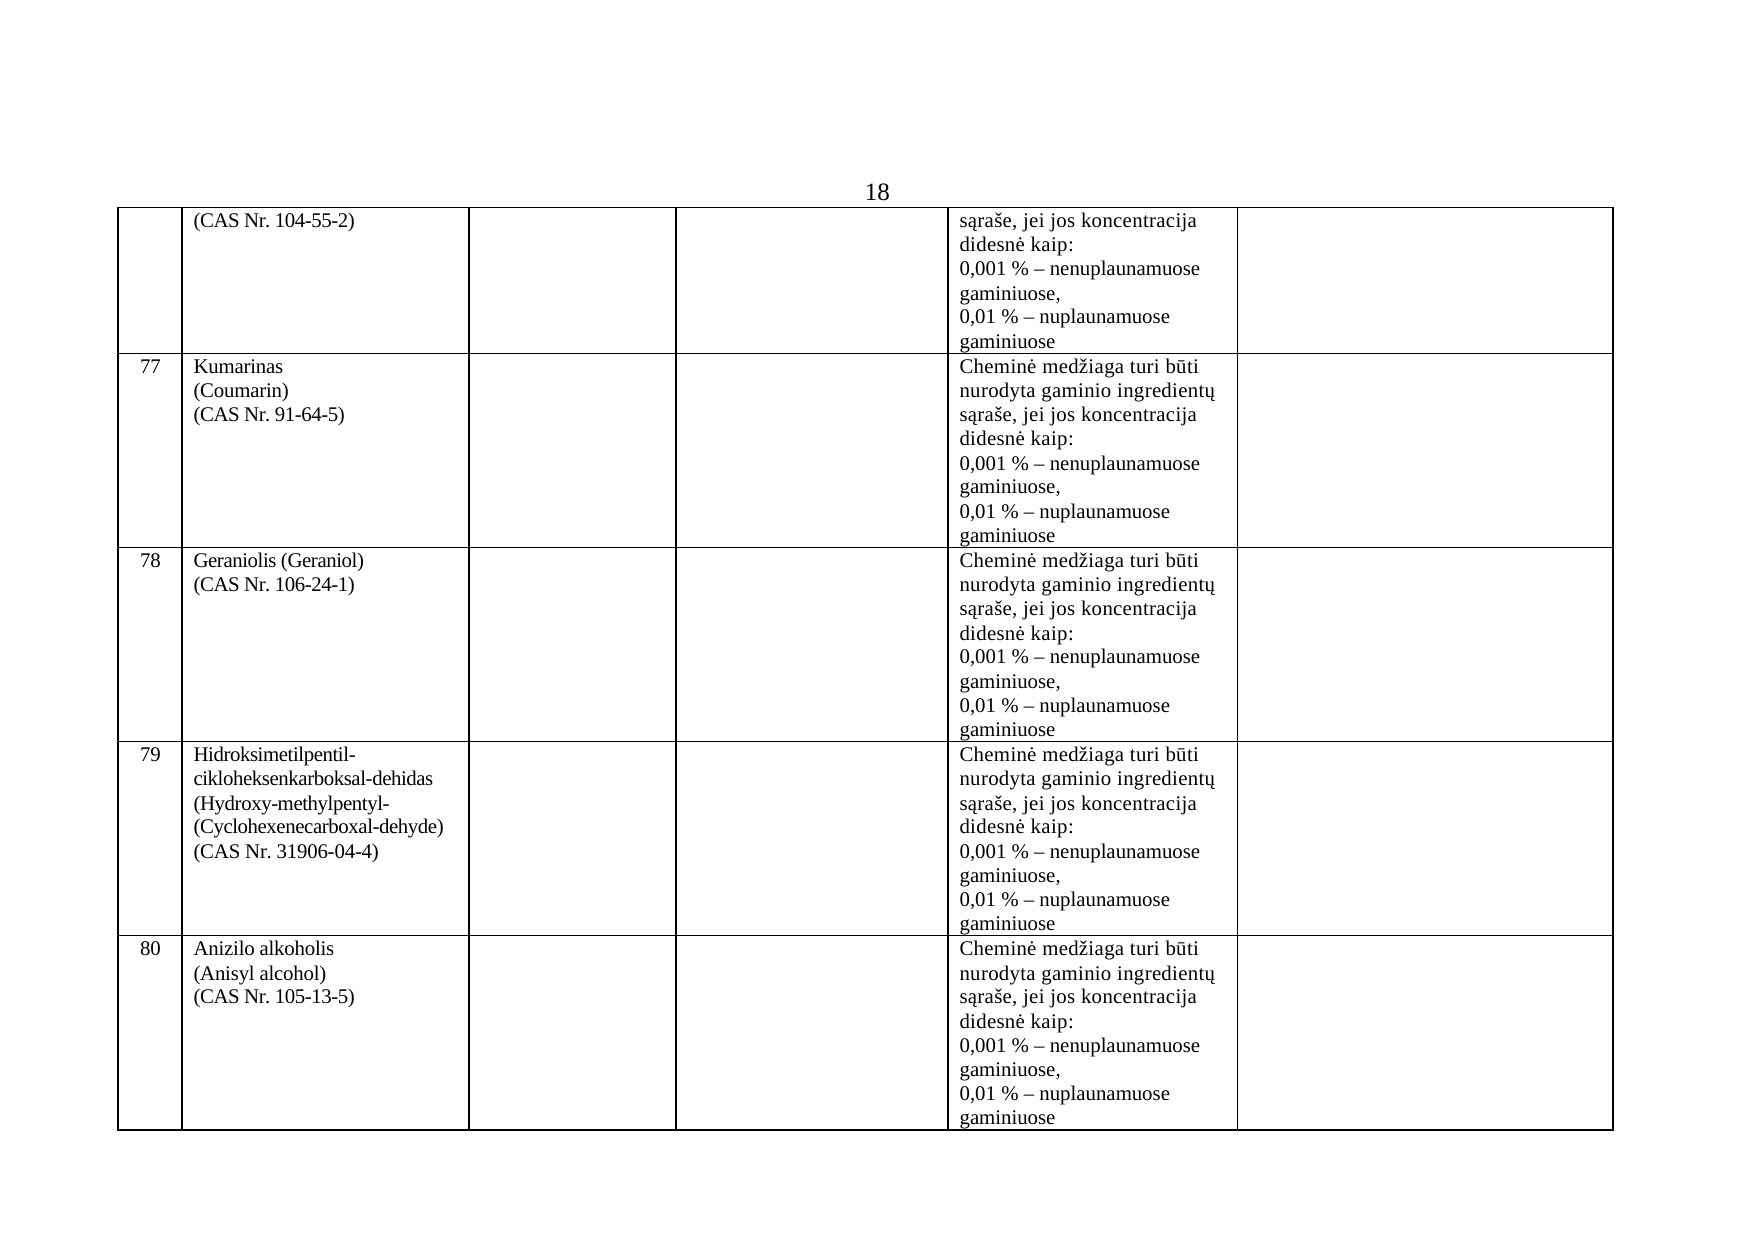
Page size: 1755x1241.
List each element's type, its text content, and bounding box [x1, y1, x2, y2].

table_cell [1238, 208, 1612, 353]
table_cell 78 [119, 548, 181, 741]
table_cell [1238, 1033, 1612, 1129]
table_cell [119, 208, 181, 353]
table_cell Cheminė medžiaga turi būti nurodyta gaminio ingredientų sąraše, jei jos koncentracija didesnė kaip: 0,001 % – nenuplaunamuose gaminiuose, 0,01 % – nuplaunamuose gaminiuose [949, 354, 1237, 547]
table_cell Cheminė medžiaga turi būti nurodyta gaminio ingredientų sąraše, jei jos koncentracija didesnė kaip: 0,001 % – nenuplaunamuose gaminiuose, 0,01 % – nuplaunamuose gaminiuose [949, 548, 1237, 741]
table_cell [677, 936, 947, 1033]
table_cell [470, 742, 675, 935]
table_cell 79 [119, 742, 181, 935]
table_cell [1614, 353, 1754, 547]
table_cell [119, 1033, 181, 1129]
table_cell [677, 208, 947, 353]
table_cell 0,001 % – nenuplaunamuose gaminiuose, 0,01 % – nuplaunamuose gaminiuose [949, 1033, 1237, 1129]
table_cell 77 [119, 354, 181, 547]
table_cell Kumarinas (Coumarin) (CAS Nr. 91-64-5) [183, 354, 468, 547]
table_cell [470, 1033, 675, 1129]
table_cell Hidroksimetilpentil-cikloheksenkarboksal-dehidas (Hydroxy-methylpentyl-(Cyclohexenecarboxal-dehyde) (CAS Nr. 31906-04-4) [183, 742, 468, 935]
table_cell Cheminė medžiaga turi būti nurodyta gaminio ingredientų sąraše, jei jos koncentracija didesnė kaip: [949, 936, 1237, 1033]
table_cell 80 [119, 936, 181, 1033]
table_cell [183, 1033, 468, 1129]
table_cell [470, 208, 675, 353]
table_cell Geraniolis (Geraniol) (CAS Nr. 106-24-1) [183, 548, 468, 741]
table_cell [470, 936, 675, 1033]
table_cell [1238, 936, 1612, 1033]
table_cell Anizilo alkoholis (Anisyl alcohol) (CAS Nr. 105-13-5) [183, 936, 468, 1033]
table_cell [677, 742, 947, 935]
table_cell [1238, 742, 1612, 935]
table_cell [1614, 207, 1754, 353]
table_cell [677, 354, 947, 547]
table_cell [1614, 741, 1754, 935]
table_cell (CAS Nr. 104-55-2) [183, 208, 468, 353]
table_cell sąraše, jei jos koncentracija didesnė kaip: 0,001 % – nenuplaunamuose gaminiuose, 0,01 % – nuplaunamuose gaminiuose [949, 208, 1237, 353]
table_cell [470, 548, 675, 741]
table_cell [1238, 548, 1612, 741]
table_cell [677, 1033, 947, 1129]
table_cell Cheminė medžiaga turi būti nurodyta gaminio ingredientų sąraše, jei jos koncentracija didesnė kaip: 0,001 % – nenuplaunamuose gaminiuose, 0,01 % – nuplaunamuose gaminiuose [949, 742, 1237, 935]
table_cell [1238, 354, 1612, 547]
table_cell [677, 548, 947, 741]
table_cell [1614, 547, 1754, 741]
table_cell [1614, 935, 1754, 1033]
table_cell [1614, 1033, 1754, 1129]
table_cell [470, 354, 675, 547]
